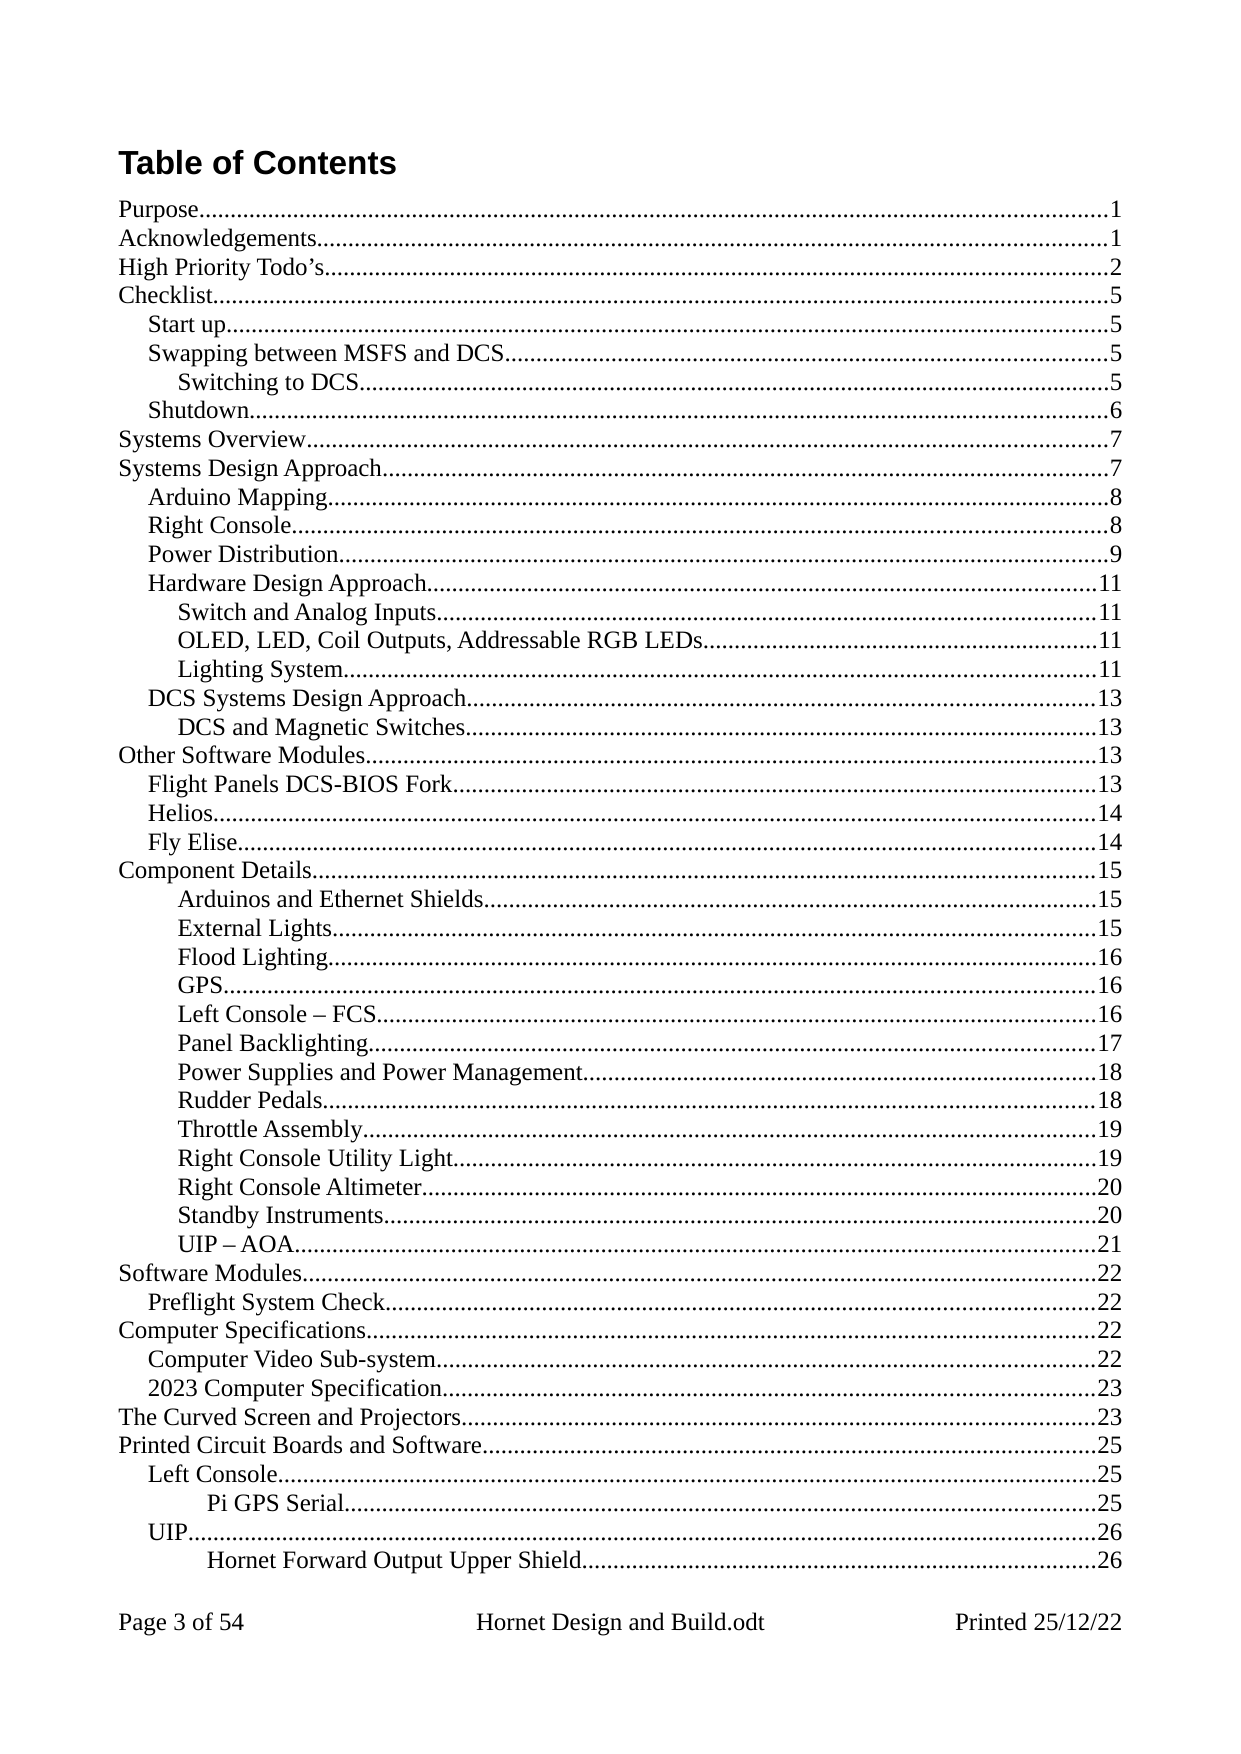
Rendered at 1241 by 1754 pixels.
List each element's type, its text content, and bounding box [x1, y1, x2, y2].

text Rudder Pedals 18 [177, 1085, 1122, 1114]
text Switch and Analog Inputs 11 [177, 597, 1122, 625]
text Flight Panels DCS-BIOS Fork 13 [148, 769, 1122, 798]
text Power Supplies and Power Management 18 [177, 1057, 1122, 1085]
text Hardware Design Approach 11 [148, 568, 1122, 597]
text Pi GPS Serial 25 [207, 1488, 1122, 1517]
text Other Software Modules 13 [118, 740, 1122, 769]
text Systems Design Approach 7 [118, 453, 1122, 482]
text Left Console 25 [148, 1459, 1122, 1488]
text High Priority Todo’s 2 [118, 252, 1122, 280]
text UIP – AOA 21 [177, 1229, 1122, 1258]
text Hornet Forward Output Upper Shield 26 [207, 1545, 1122, 1574]
text Power Distribution 9 [148, 539, 1122, 568]
text Flood Lighting 16 [177, 942, 1122, 970]
text Right Console 8 [148, 510, 1122, 539]
text Acknowledgements 1 [118, 223, 1122, 252]
text Swapping between MSFS and DCS 5 [148, 338, 1122, 367]
text Switching to DCS 5 [177, 367, 1122, 395]
text Arduinos and Ethernet Shields 15 [177, 884, 1122, 913]
text Systems Overview 7 [118, 424, 1122, 453]
subtitle Table of Contents [118, 143, 1122, 182]
text Component Details 15 [118, 855, 1122, 884]
text Shutdown 6 [148, 395, 1122, 424]
text The Curved Screen and Projectors 23 [118, 1402, 1122, 1430]
text Panel Backlighting 17 [177, 1028, 1122, 1057]
text Fly Elise 14 [148, 827, 1122, 855]
text Throttle Assembly 19 [177, 1114, 1122, 1143]
text Printed Circuit Boards and Software 25 [118, 1430, 1122, 1459]
text DCS Systems Design Approach 13 [148, 683, 1122, 712]
text Left Console – FCS 16 [177, 999, 1122, 1028]
text Start up 5 [148, 309, 1122, 338]
text OLED, LED, Coil Outputs, Addressable RGB LEDs 11 [177, 625, 1122, 654]
text Purpose 1 [118, 194, 1122, 223]
text DCS and Magnetic Switches 13 [177, 712, 1122, 740]
text GPS 16 [177, 970, 1122, 999]
text Right Console Utility Light 19 [177, 1143, 1122, 1172]
text Computer Video Sub-system 22 [148, 1344, 1122, 1373]
text Helios 14 [148, 798, 1122, 827]
text Computer Specifications 22 [118, 1315, 1122, 1344]
text Standby Instruments 20 [177, 1200, 1122, 1229]
text Software Modules 22 [118, 1258, 1122, 1287]
text UIP 26 [148, 1517, 1122, 1545]
text Right Console Altimeter 20 [177, 1172, 1122, 1200]
text Preflight System Check 22 [148, 1287, 1122, 1315]
text Checklist 5 [118, 280, 1122, 309]
text 2023 Computer Specification 23 [148, 1373, 1122, 1402]
text Lighting System 11 [177, 654, 1122, 683]
text Arduino Mapping 8 [148, 482, 1122, 510]
text External Lights 15 [177, 913, 1122, 942]
